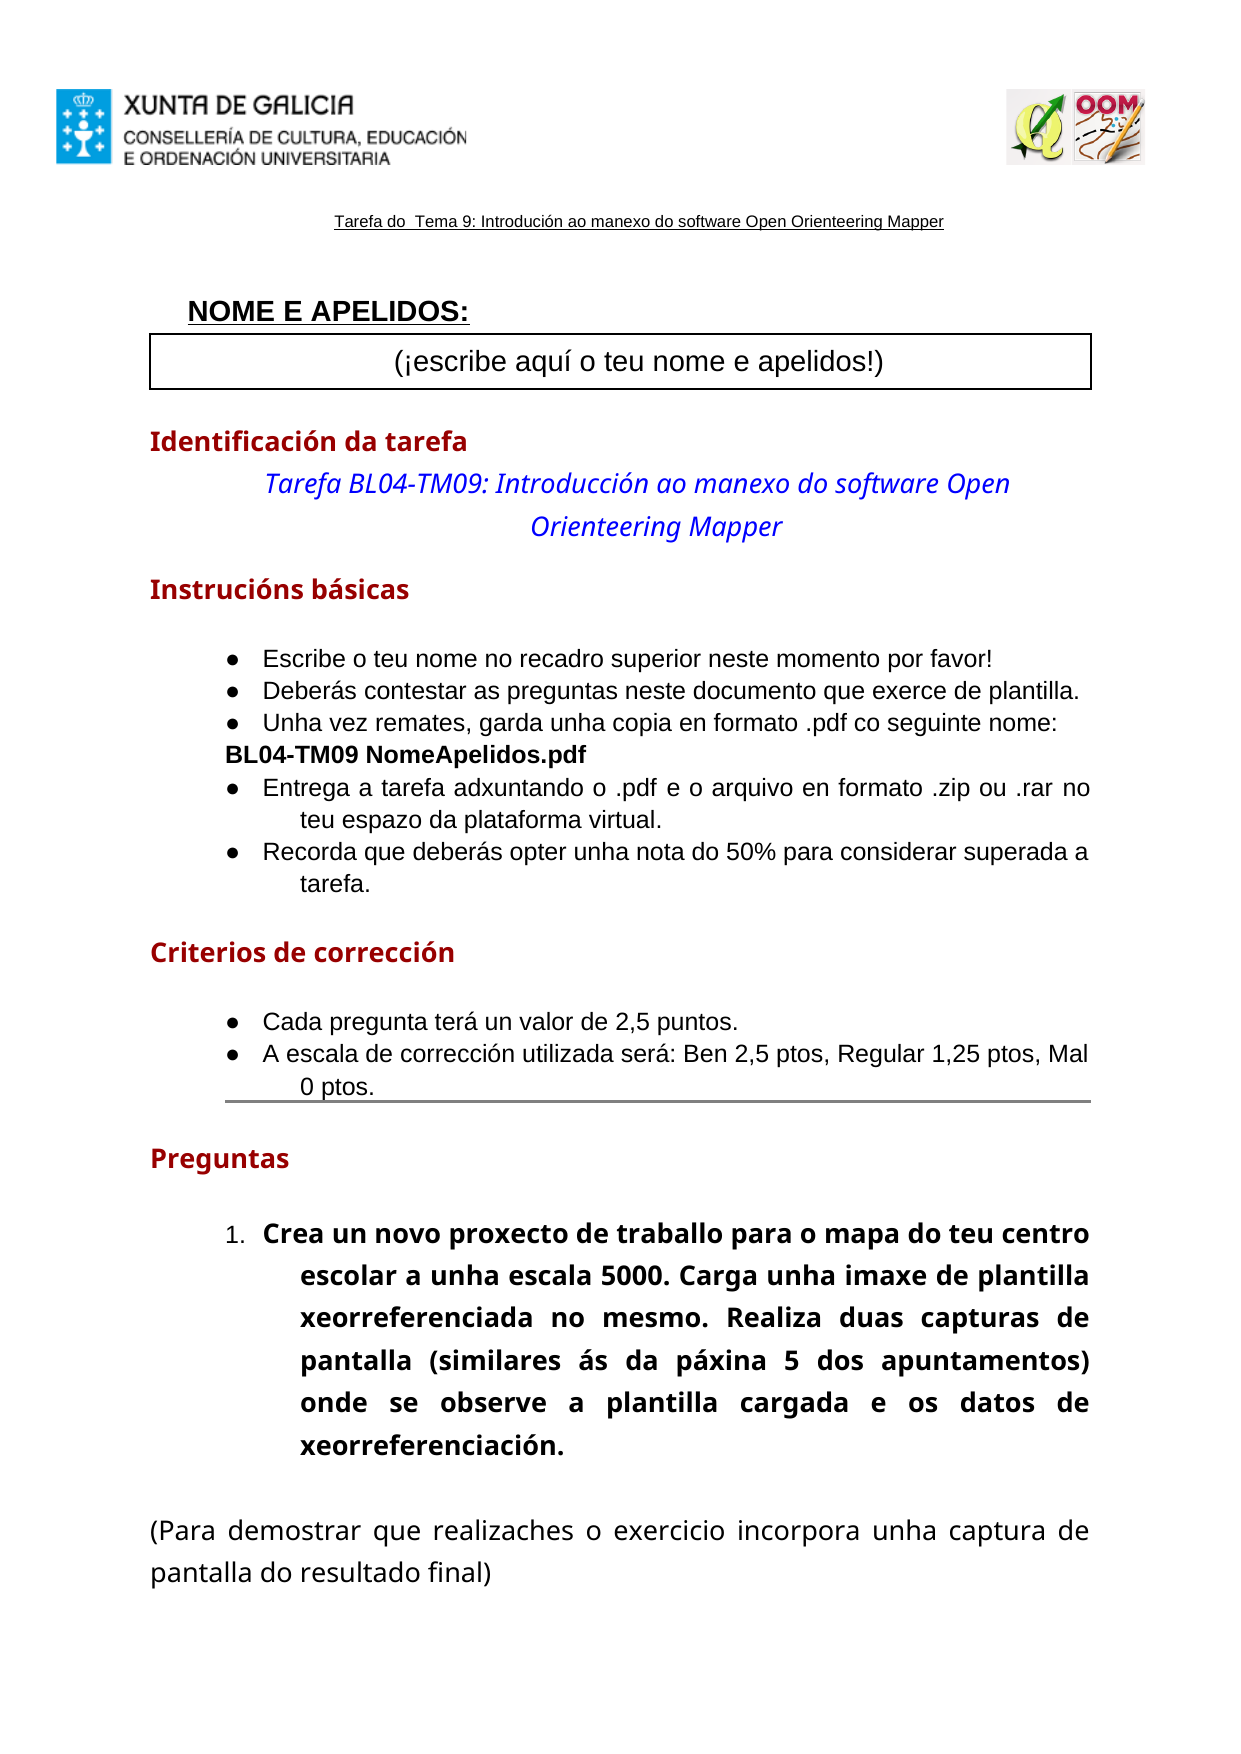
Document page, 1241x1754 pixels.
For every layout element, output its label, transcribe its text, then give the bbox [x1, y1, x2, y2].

list Crea un novo proxecto de traballo para o mapa do teu centro escolar a unha escala 5000. Carga unha imaxe de plantilla xeorreferenciada no mesmo. Realiza duas capturas de pantalla (similares ás da páxina 5 dos apuntamentos) onde se observe a plantilla cargada e os datos de xeorreferenciación. [225, 1214, 1091, 1463]
subtitle Preguntas [150, 1140, 1091, 1177]
subtitle Criterios de corrección [150, 934, 1091, 971]
picture [95, 110, 104, 118]
list Unha vez remates, garda unha copia en formato .pdf co seguinte nome: [225, 709, 1091, 737]
subtitle Identificación da tarefa [150, 422, 1091, 459]
list A escala de corrección utilizada será: Ben 2,5 ptos, Regular 1,25 ptos, Mal 0 ptos. [225, 1040, 1091, 1100]
list Escribe o teu nome no recadro superior neste momento por favor! [225, 645, 1091, 673]
text BL04-TM09 NomeApelidos.pdf [225, 741, 1091, 769]
subtitle Tarefa BL04-TM09: Introducción ao manexo do software Open Orienteering Mapper [187, 465, 1091, 544]
picture [63, 142, 71, 151]
picture [56, 89, 467, 165]
subtitle Instrucións básicas [150, 571, 1091, 607]
picture [1006, 89, 1146, 165]
picture [63, 110, 71, 118]
picture [63, 126, 71, 134]
table_header (¡escribe aquí o teu nome e apelidos!) [151, 335, 1090, 388]
text (Para demostrar que realizaches o exercicio incorpora unha captura de pantalla do resultado final) [150, 1511, 1091, 1590]
text NOME E APELIDOS: [187, 295, 1091, 328]
list Entrega a tarefa adxuntando o .pdf e o arquivo en formato .zip ou .rar no teu espazo da plataforma virtual. [225, 773, 1091, 833]
picture [74, 93, 93, 106]
picture [79, 110, 88, 118]
list Recorda que deberás opter unha nota do 50% para considerar superada a tarefa. [225, 837, 1091, 897]
list Deberás contestar as preguntas neste documento que exerce de plantilla. [225, 677, 1091, 705]
picture [96, 126, 104, 134]
list Cada pregunta terá un valor de 2,5 puntos. [225, 1008, 1091, 1036]
picture [95, 142, 104, 151]
picture [75, 121, 93, 156]
